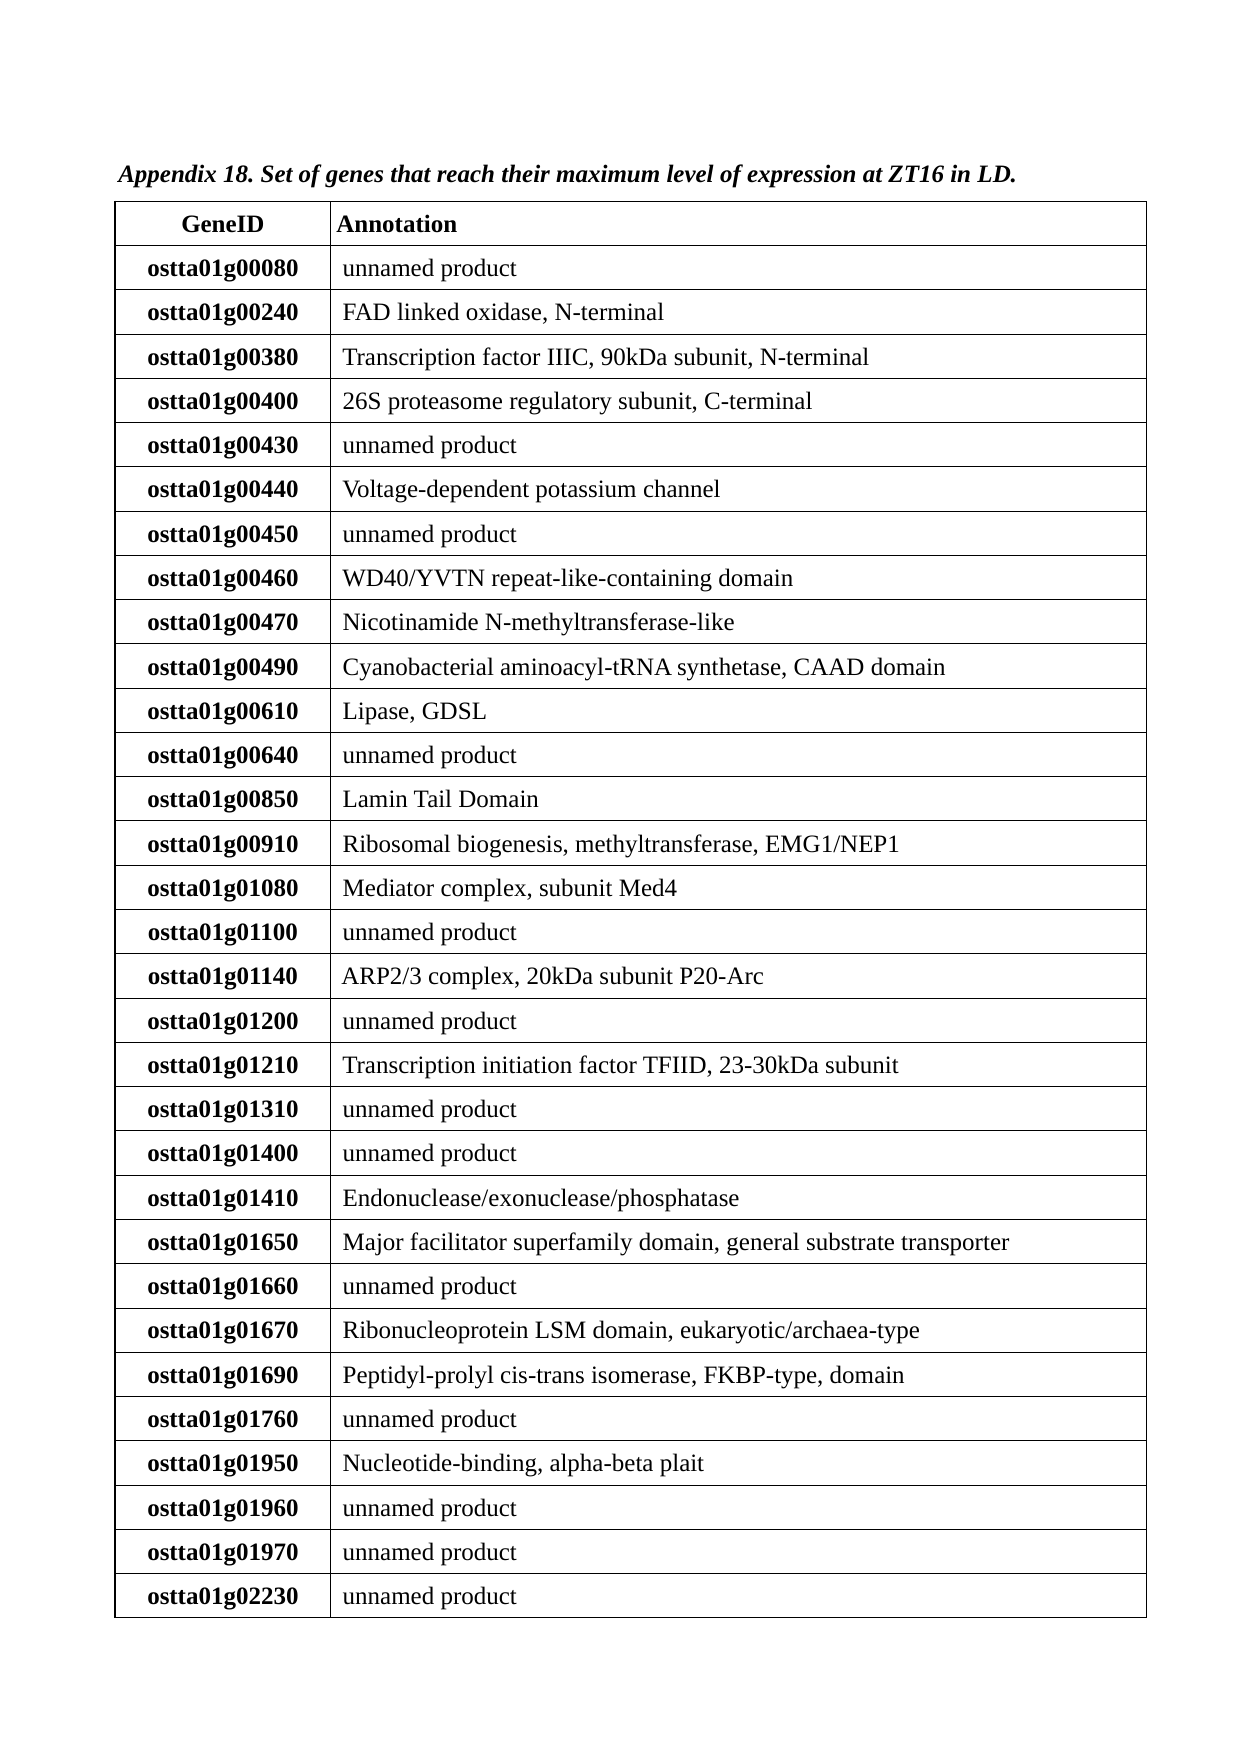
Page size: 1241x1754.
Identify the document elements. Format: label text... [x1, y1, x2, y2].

table_cell [1147, 599, 1240, 643]
table_cell ostta01g02230 [116, 1574, 330, 1617]
table_cell ostta01g00430 [116, 423, 330, 466]
table_cell Nicotinamide N-methyltransferase-like [331, 600, 1146, 643]
table_cell unnamed product [331, 999, 1146, 1042]
table_cell ostta01g01410 [116, 1176, 330, 1219]
table_cell [1147, 1042, 1240, 1086]
table_cell ostta01g01960 [116, 1486, 330, 1529]
table_cell [1147, 1529, 1240, 1573]
table_cell [1147, 378, 1240, 422]
table_cell ostta01g00850 [116, 777, 330, 820]
table_cell [1147, 776, 1240, 820]
table_cell ostta01g00910 [116, 821, 330, 865]
table_cell unnamed product [331, 1264, 1146, 1307]
table_cell Cyanobacterial aminoacyl-tRNA synthetase, CAAD domain [331, 644, 1146, 688]
table_cell [1147, 1130, 1240, 1174]
table_header GeneID [116, 202, 330, 245]
table_cell Nucleotide-binding, alpha-beta plait [331, 1441, 1146, 1484]
table_header [1147, 201, 1240, 245]
table_cell ostta01g01650 [116, 1220, 330, 1263]
table_cell WD40/YVTN repeat-like-containing domain [331, 556, 1146, 599]
table_cell ostta01g00440 [116, 467, 330, 511]
table_cell ARP2/3 complex, 20kDa subunit P20-Arc [331, 954, 1146, 997]
table_cell ostta01g01210 [116, 1043, 330, 1086]
table_cell [1147, 998, 1240, 1042]
table_cell ostta01g00450 [116, 512, 330, 555]
table_cell [1147, 953, 1240, 997]
table_cell unnamed product [331, 910, 1146, 953]
table_cell unnamed product [331, 733, 1146, 776]
table_cell unnamed product [331, 1530, 1146, 1573]
table_cell ostta01g00400 [116, 379, 330, 422]
table_cell 26S proteasome regulatory subunit, C-terminal [331, 379, 1146, 422]
table_cell ostta01g00610 [116, 689, 330, 732]
table_cell [1147, 289, 1240, 333]
table_cell ostta01g00640 [116, 733, 330, 776]
table_cell [1147, 1263, 1240, 1307]
table_cell ostta01g01760 [116, 1397, 330, 1440]
table_cell [1147, 1086, 1240, 1130]
table_cell ostta01g00080 [116, 246, 330, 289]
table_cell Mediator complex, subunit Med4 [331, 866, 1146, 909]
table_cell ostta01g01670 [116, 1309, 330, 1352]
table_cell ostta01g00240 [116, 290, 330, 333]
table_cell [1147, 1573, 1240, 1617]
table_cell [1147, 1308, 1240, 1352]
table_cell [1147, 511, 1240, 555]
table_cell ostta01g01100 [116, 910, 330, 953]
table_cell [1147, 732, 1240, 776]
table_cell unnamed product [331, 1574, 1146, 1617]
text Appendix 18. Set of genes that reach their maximum level of expression at ZT16 in LD. [118, 159, 1122, 188]
table_cell ostta01g01950 [116, 1441, 330, 1484]
table_cell [1147, 820, 1240, 865]
table_cell ostta01g01140 [116, 954, 330, 997]
table_header Annotation [331, 202, 1146, 245]
table_cell FAD linked oxidase, N-terminal [331, 290, 1146, 333]
table_cell [1147, 466, 1240, 511]
table_cell [1147, 1175, 1240, 1219]
table_cell Transcription factor IIIC, 90kDa subunit, N-terminal [331, 335, 1146, 378]
table_cell unnamed product [331, 246, 1146, 289]
table_cell [1147, 865, 1240, 909]
table_cell ostta01g01200 [116, 999, 330, 1042]
table_cell unnamed product [331, 423, 1146, 466]
table_cell Voltage-dependent potassium channel [331, 467, 1146, 511]
table_cell ostta01g01310 [116, 1087, 330, 1130]
table_cell [1147, 422, 1240, 466]
table_cell ostta01g01970 [116, 1530, 330, 1573]
table_cell [1147, 245, 1240, 289]
table_cell ostta01g00470 [116, 600, 330, 643]
table_cell [1147, 643, 1240, 688]
table_cell [1147, 1440, 1240, 1484]
table_cell unnamed product [331, 1486, 1146, 1529]
table_cell [1147, 1219, 1240, 1263]
table_cell Ribosomal biogenesis, methyltransferase, EMG1/NEP1 [331, 821, 1146, 865]
table_cell [1147, 1396, 1240, 1440]
table_cell Endonuclease/exonuclease/phosphatase [331, 1176, 1146, 1219]
table_cell [1147, 1485, 1240, 1529]
table_cell Lamin Tail Domain [331, 777, 1146, 820]
table_cell unnamed product [331, 1087, 1146, 1130]
table_cell ostta01g00490 [116, 644, 330, 688]
table_cell ostta01g01660 [116, 1264, 330, 1307]
table_cell [1147, 688, 1240, 732]
table_cell ostta01g01400 [116, 1131, 330, 1174]
table_cell Ribonucleoprotein LSM domain, eukaryotic/archaea-type [331, 1309, 1146, 1352]
table_cell [1147, 1352, 1240, 1396]
table_cell unnamed product [331, 512, 1146, 555]
table_cell Lipase, GDSL [331, 689, 1146, 732]
table_cell [1147, 909, 1240, 953]
table_cell [1147, 334, 1240, 378]
table_cell Major facilitator superfamily domain, general substrate transporter [331, 1220, 1146, 1263]
table_cell Peptidyl-prolyl cis-trans isomerase, FKBP-type, domain [331, 1353, 1146, 1396]
table_cell ostta01g00380 [116, 335, 330, 378]
table_cell Transcription initiation factor TFIID, 23-30kDa subunit [331, 1043, 1146, 1086]
table_cell ostta01g00460 [116, 556, 330, 599]
table_cell unnamed product [331, 1397, 1146, 1440]
table_cell ostta01g01080 [116, 866, 330, 909]
table_cell unnamed product [331, 1131, 1146, 1174]
table_cell ostta01g01690 [116, 1353, 330, 1396]
table_cell [1147, 555, 1240, 599]
